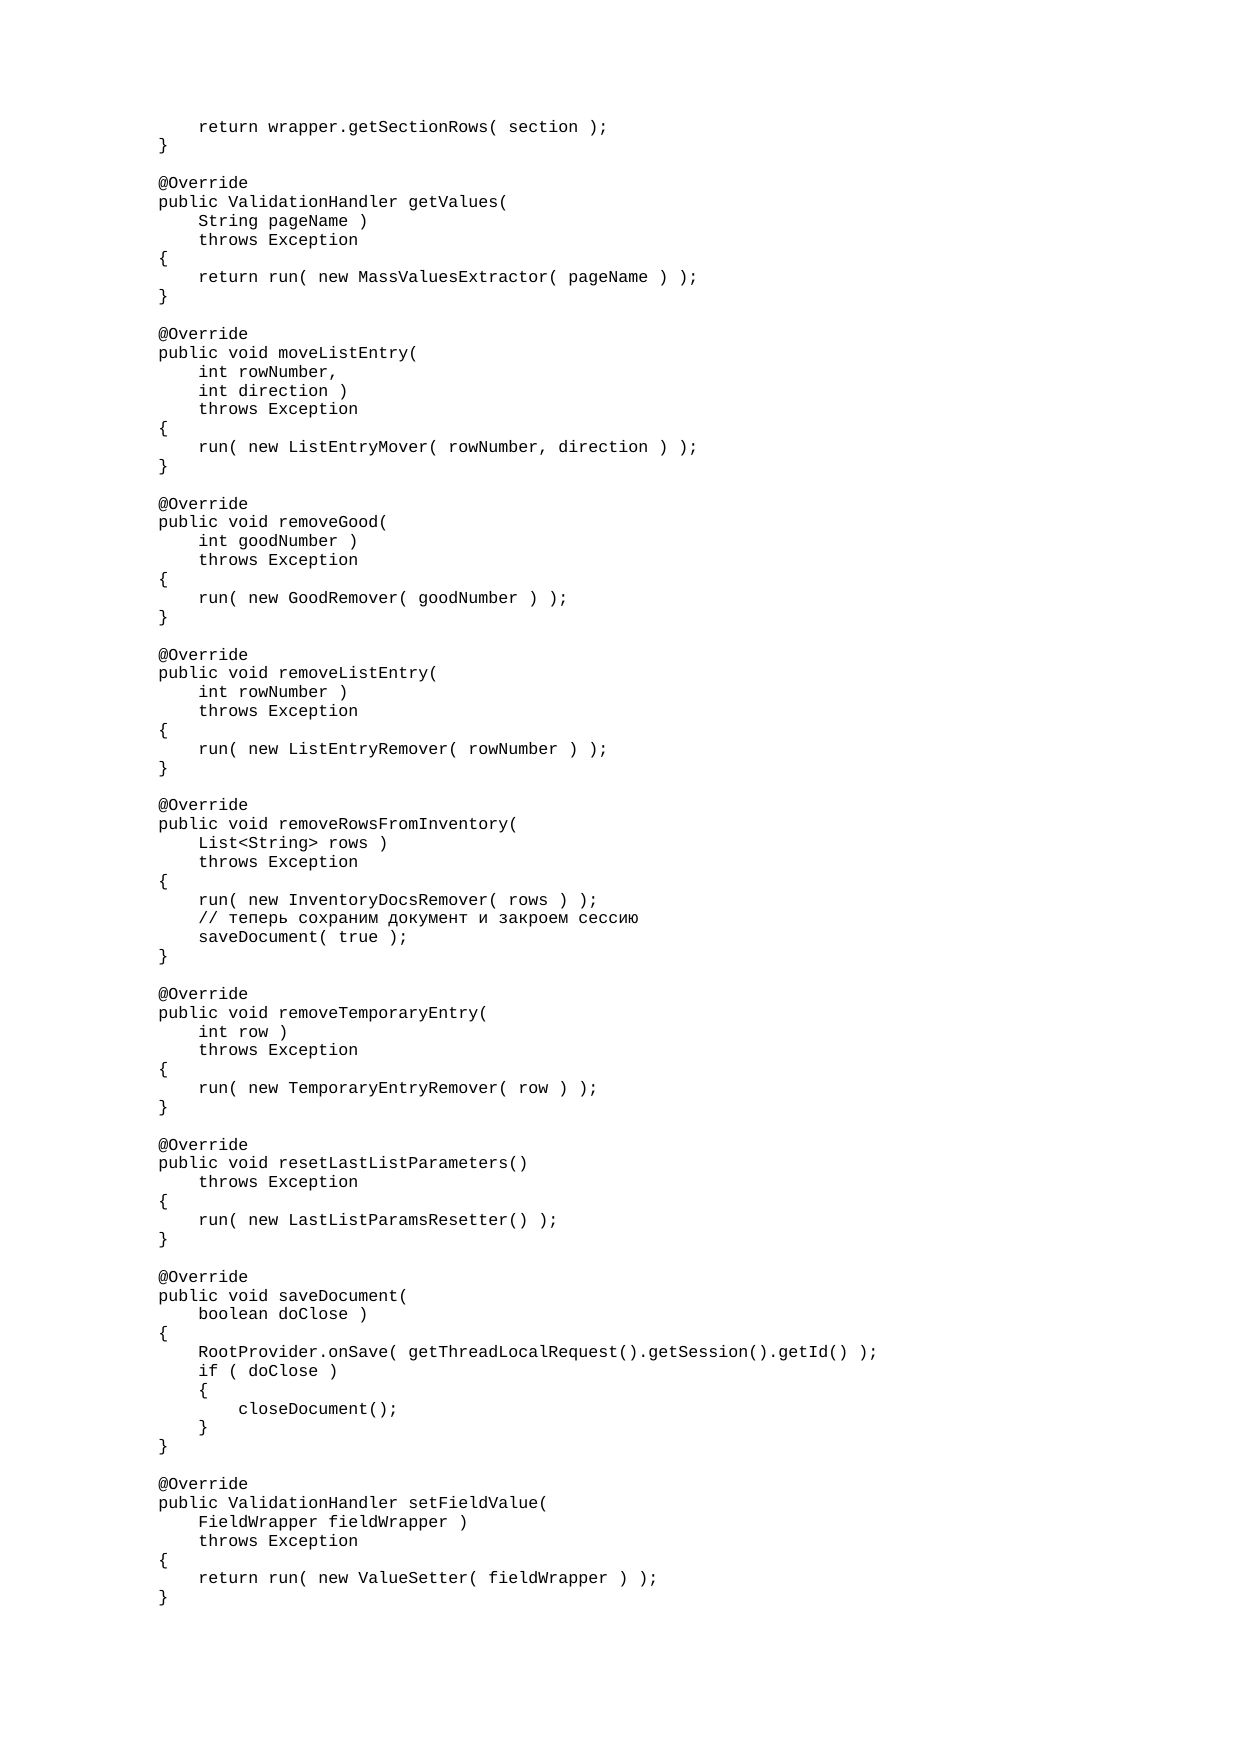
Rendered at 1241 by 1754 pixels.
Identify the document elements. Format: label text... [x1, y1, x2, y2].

text @Override [118, 1268, 1122, 1287]
text // теперь сохраним документ и закроем сессию [118, 910, 1122, 929]
text public void removeRowsFromInventory( [118, 816, 1122, 834]
text throws Exception [118, 552, 1122, 571]
text throws Exception [118, 1174, 1122, 1193]
text @Override [118, 646, 1122, 665]
text } [118, 608, 1122, 627]
text } [118, 457, 1122, 476]
text @Override [118, 495, 1122, 514]
text public void removeGood( [118, 514, 1122, 533]
text throws Exception [118, 1532, 1122, 1551]
text { [118, 721, 1122, 740]
text RootProvider.onSave( getThreadLocalRequest().getSession().getId() ); [118, 1344, 1122, 1362]
text @Override [118, 1136, 1122, 1155]
text { [118, 1551, 1122, 1570]
text public void removeListEntry( [118, 665, 1122, 684]
text } [118, 1438, 1122, 1457]
text } [118, 1098, 1122, 1117]
text public void removeTemporaryEntry( [118, 1004, 1122, 1023]
text { [118, 571, 1122, 589]
text run( new TemporaryEntryRemover( row ) ); [118, 1080, 1122, 1098]
text boolean doClose ) [118, 1306, 1122, 1325]
text } [118, 759, 1122, 778]
text { [118, 1381, 1122, 1400]
text throws Exception [118, 853, 1122, 872]
text } [118, 288, 1122, 307]
text run( new GoodRemover( goodNumber ) ); [118, 589, 1122, 608]
text int row ) [118, 1023, 1122, 1042]
text } [118, 137, 1122, 156]
text @Override [118, 326, 1122, 344]
text @Override [118, 985, 1122, 1004]
text closeDocument(); [118, 1400, 1122, 1419]
text int goodNumber ) [118, 533, 1122, 552]
text } [118, 1589, 1122, 1608]
text return run( new ValueSetter( fieldWrapper ) ); [118, 1570, 1122, 1589]
text return wrapper.getSectionRows( section ); [118, 118, 1122, 137]
text { [118, 1061, 1122, 1080]
text public void moveListEntry( [118, 344, 1122, 363]
text run( new ListEntryRemover( rowNumber ) ); [118, 740, 1122, 759]
text @Override [118, 1476, 1122, 1494]
text { [118, 1193, 1122, 1212]
text int rowNumber, [118, 363, 1122, 382]
text int direction ) [118, 382, 1122, 401]
text throws Exception [118, 401, 1122, 420]
text } [118, 948, 1122, 967]
text throws Exception [118, 703, 1122, 721]
text @Override [118, 797, 1122, 816]
text if ( doClose ) [118, 1362, 1122, 1381]
text { [118, 1325, 1122, 1344]
text @Override [118, 175, 1122, 193]
text throws Exception [118, 1042, 1122, 1061]
text int rowNumber ) [118, 684, 1122, 703]
text } [118, 1231, 1122, 1249]
text run( new LastListParamsResetter() ); [118, 1212, 1122, 1231]
text public void saveDocument( [118, 1287, 1122, 1306]
text public ValidationHandler getValues( [118, 193, 1122, 212]
text FieldWrapper fieldWrapper ) [118, 1513, 1122, 1532]
text run( new InventoryDocsRemover( rows ) ); [118, 891, 1122, 910]
text { [118, 250, 1122, 269]
text throws Exception [118, 231, 1122, 250]
text List<String> rows ) [118, 834, 1122, 853]
text } [118, 1419, 1122, 1438]
text saveDocument( true ); [118, 929, 1122, 948]
text run( new ListEntryMover( rowNumber, direction ) ); [118, 439, 1122, 457]
text public void resetLastListParameters() [118, 1155, 1122, 1174]
text { [118, 872, 1122, 891]
text return run( new MassValuesExtractor( pageName ) ); [118, 269, 1122, 288]
text public ValidationHandler setFieldValue( [118, 1494, 1122, 1513]
text String pageName ) [118, 212, 1122, 231]
text { [118, 420, 1122, 439]
